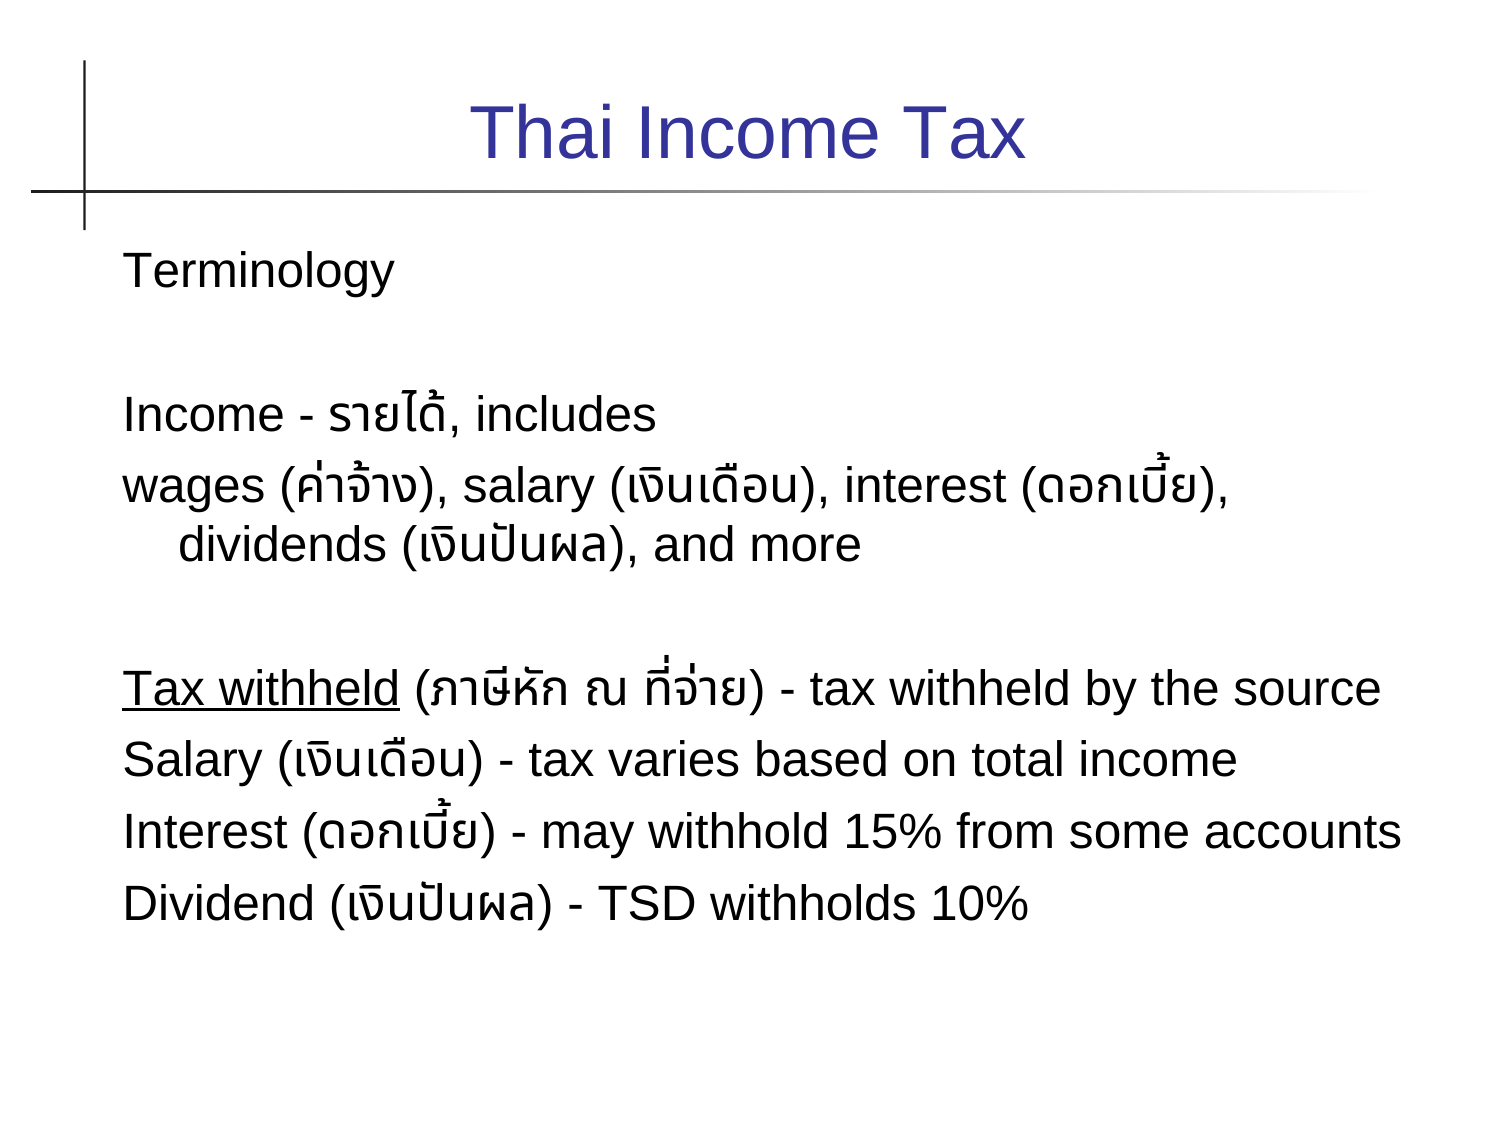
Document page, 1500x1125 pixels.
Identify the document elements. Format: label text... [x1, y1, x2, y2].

list Terminology Income - รายได้, includes wages (ค่าจ้าง), salary (เงินเดือน), interest (ดอกเบี้ย), dividends (เงินปันผล), and more Tax withheld (ภาษีหัก ณ ที่จ่าย) - tax withheld by the source Salary (เงินเดือน) - tax varies based on total income Interest (ดอกเบี้ย) - may withhold 15% from some accounts Dividend (เงินปันผล) - TSD withholds 10% [107, 230, 1426, 961]
title Thai Income Tax [100, 42, 1397, 182]
